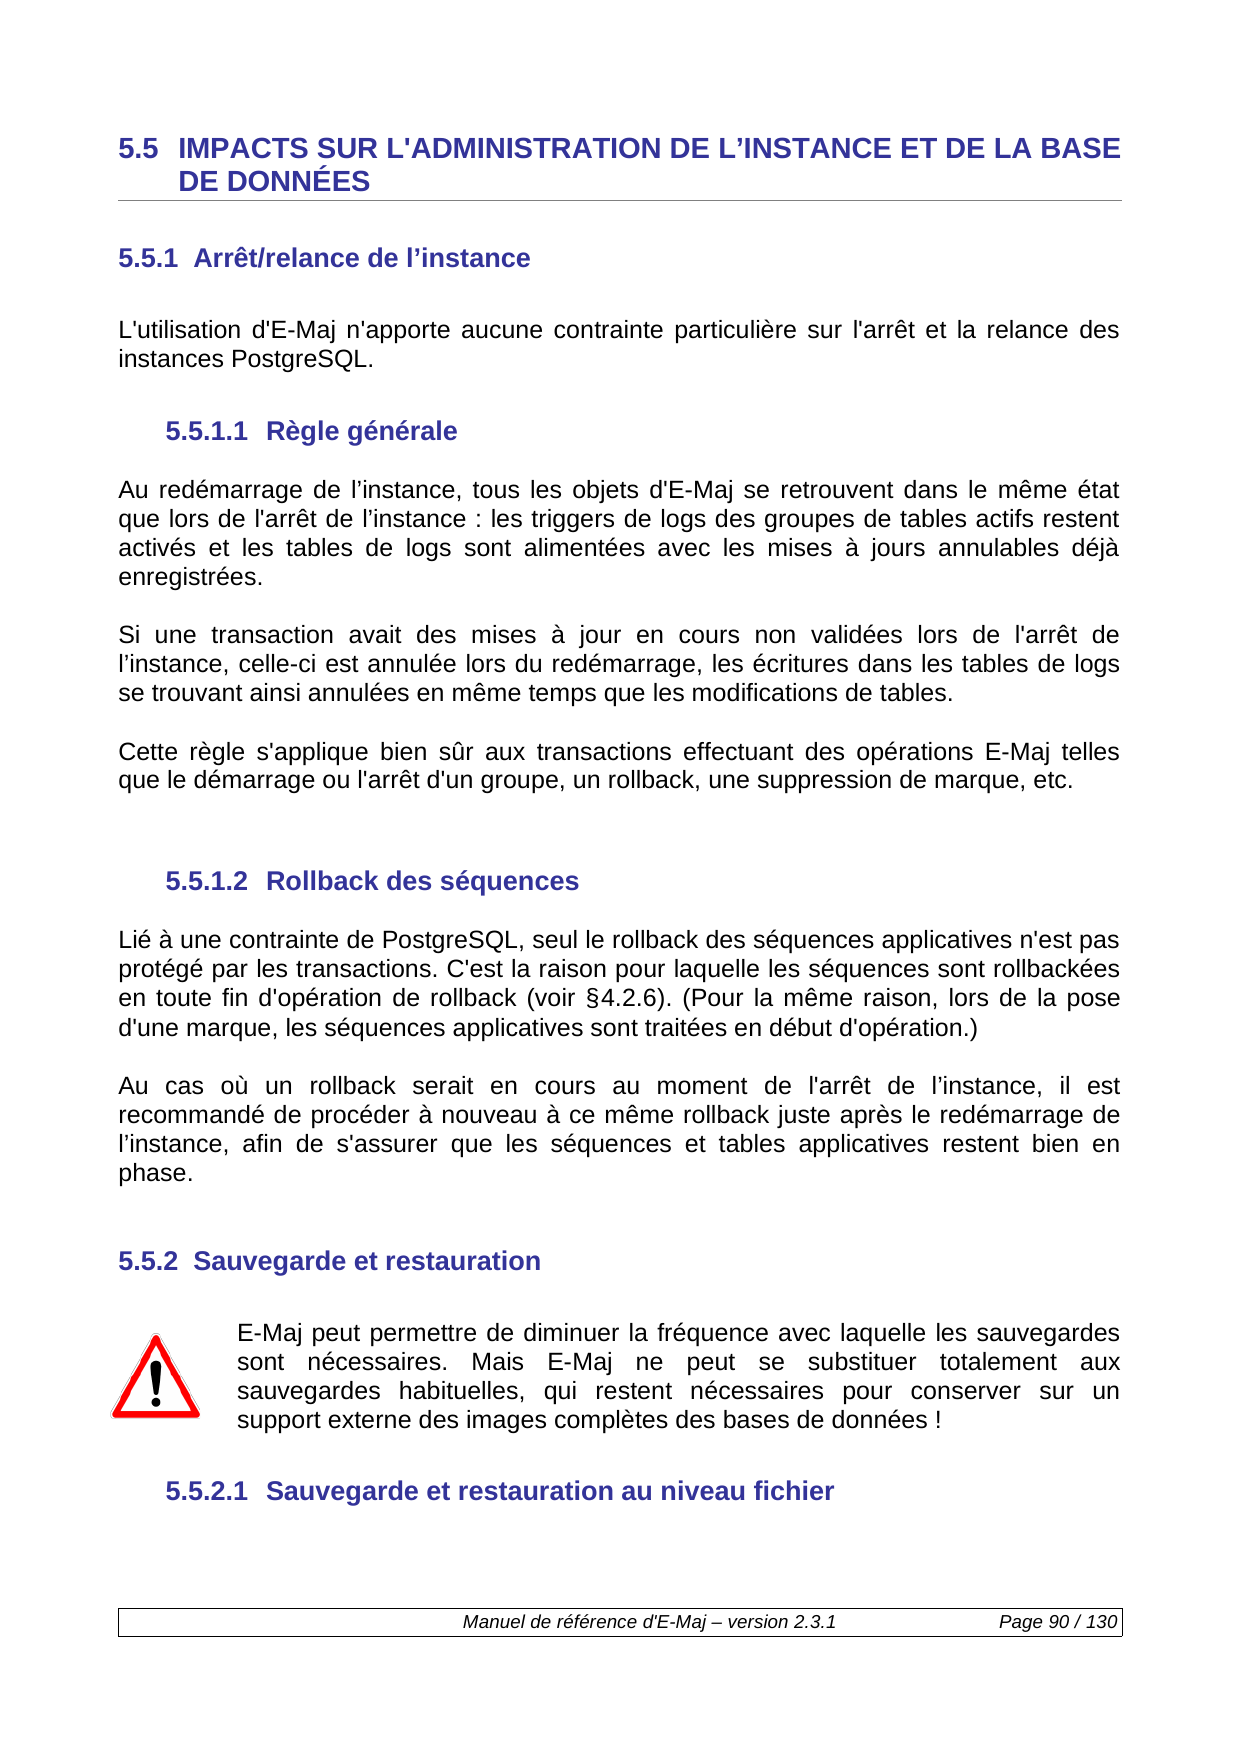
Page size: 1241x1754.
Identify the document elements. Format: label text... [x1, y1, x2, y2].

text Si une transaction avait des mises à jour en cours non validées lors de l'arrêt de l’instance, celle-ci est annulée lors du redémarrage, les écritures dans les tables de logs se trouvant ainsi annulées en même temps que les modifications de tables. [118, 620, 1122, 707]
subtitle Arrêt/relance de l’instance [118, 242, 1122, 273]
subtitle Règle générale [165, 415, 1122, 446]
text Au cas où un rollback serait en cours au moment de l'arrêt de l’instance, il est recommandé de procéder à nouveau à ce même rollback juste après le redémarrage de l’instance, afin de s'assurer que les séquences et tables applicatives restent bien en phase. [118, 1071, 1122, 1187]
text Lié à une contrainte de PostgreSQL, seul le rollback des séquences applicatives n'est pas protégé par les transactions. C'est la raison pour laquelle les séquences sont rollbackées en toute fin d'opération de rollback (voir §4.2.6). (Pour la même raison, lors de la pose d'une marque, les séquences applicatives sont traitées en début d'opération.) [118, 925, 1122, 1041]
subtitle Impacts sur l'administration de l’instance et de la base de données [118, 131, 1122, 200]
text Cette règle s'applique bien sûr aux transactions effectuant des opérations E-Maj telles que le démarrage ou l'arrêt d'un groupe, un rollback, une suppression de marque, etc. [118, 736, 1122, 794]
subtitle Sauvegarde et restauration au niveau fichier [165, 1475, 1122, 1506]
text Au redémarrage de l’instance, tous les objets d'E-Maj se retrouvent dans le même état que lors de l'arrêt de l’instance : les triggers de logs des groupes de tables actifs restent activés et les tables de logs sont alimentées avec les mises à jours annulables déjà enregistrées. [118, 475, 1122, 591]
picture [110, 1333, 201, 1419]
text E-Maj peut permettre de diminuer la fréquence avec laquelle les sauvegardes sont nécessaires. Mais E-Maj ne peut se substituer totalement aux sauvegardes habituelles, qui restent nécessaires pour conserver sur un support externe des images complètes des bases de données ! [237, 1317, 1122, 1434]
subtitle Rollback des séquences [165, 865, 1122, 896]
subtitle Sauvegarde et restauration [118, 1245, 1122, 1276]
text L'utilisation d'E-Maj n'apporte aucune contrainte particulière sur l'arrêt et la relance des instances PostgreSQL. [118, 315, 1122, 373]
